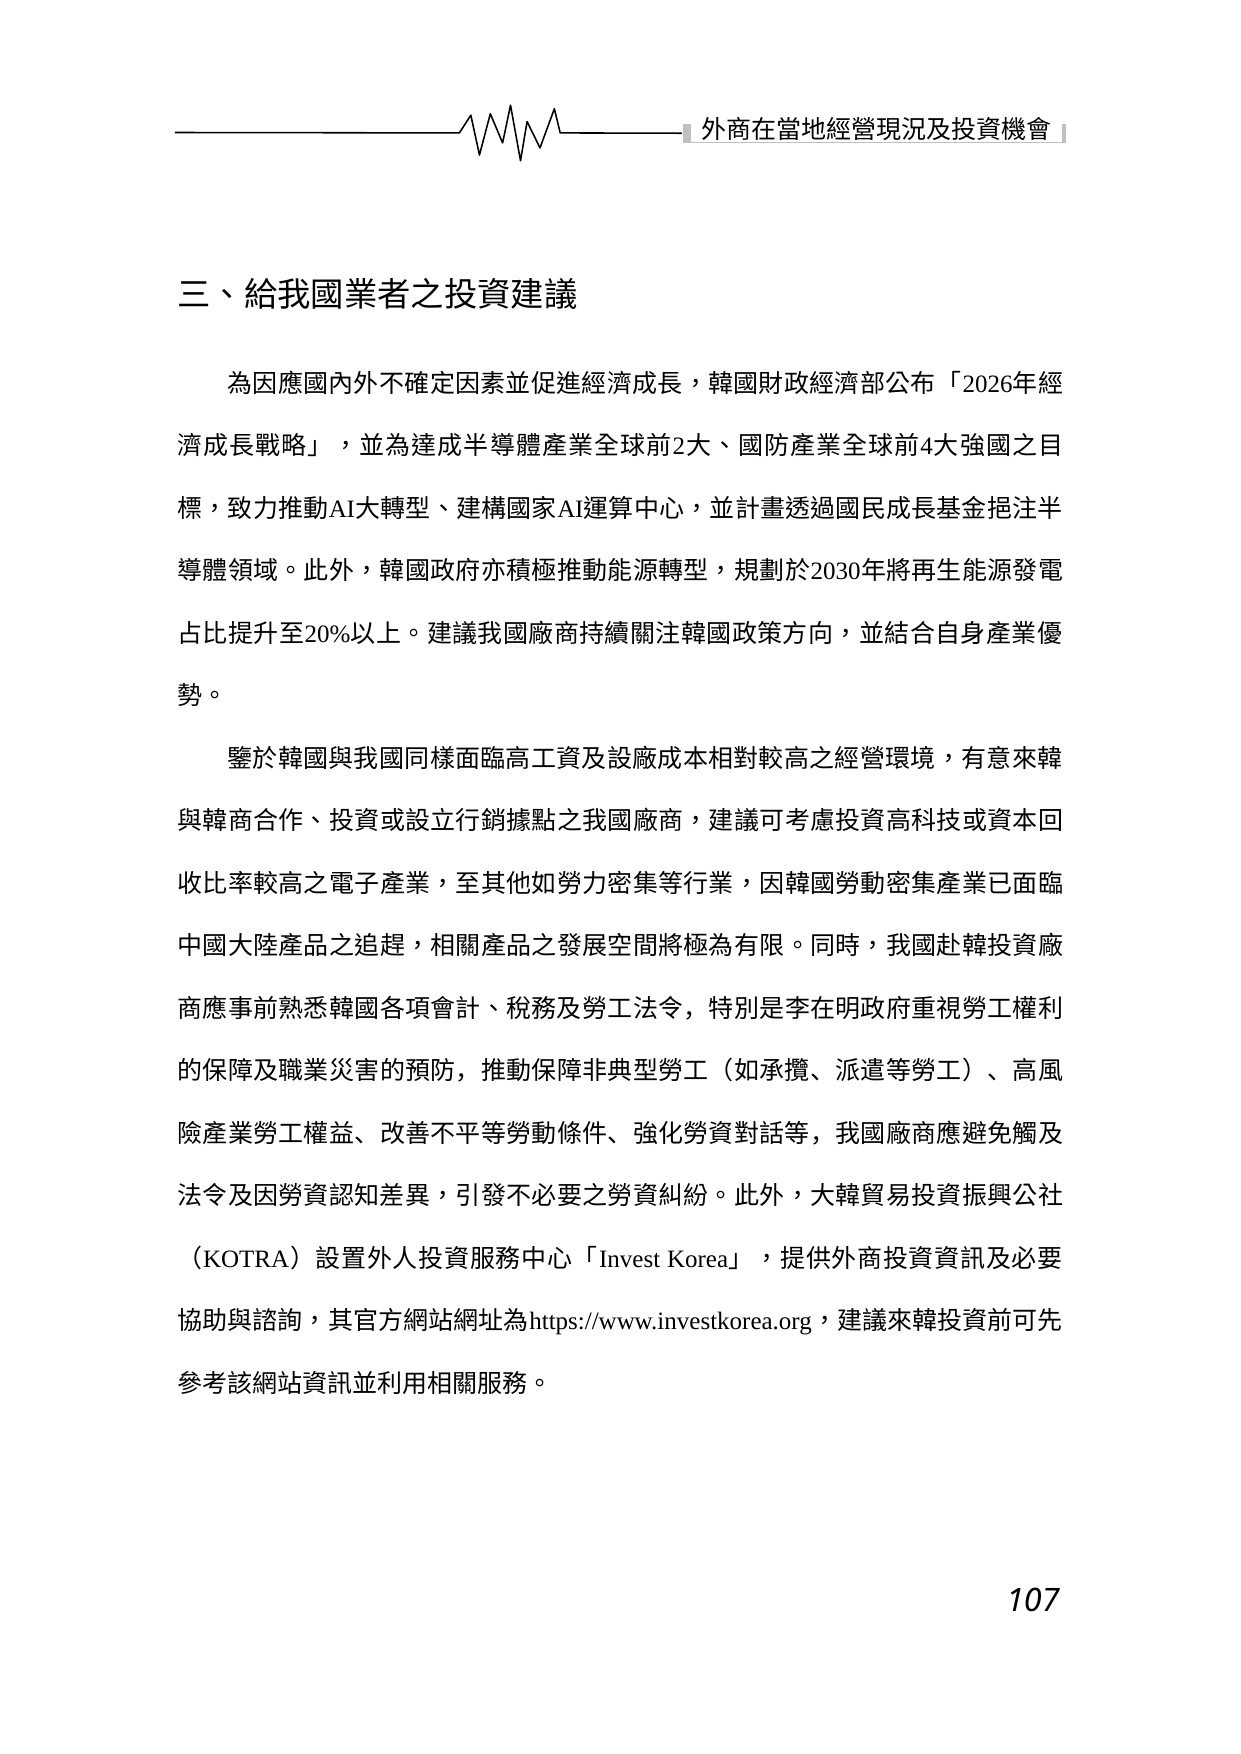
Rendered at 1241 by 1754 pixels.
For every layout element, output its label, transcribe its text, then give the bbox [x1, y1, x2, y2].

text 三、給我國業者之投資建議 [177, 250, 1063, 313]
text 為因應國內外不確定因素並促進經濟成長，韓國財政經濟部公布「2026年經濟成長戰略」，並為達成半導體產業全球前2大、國防產業全球前4大強國之目標，致力推動AI大轉型、建構國家AI運算中心，並計畫透過國民成長基金挹注半導體領域。此外，韓國政府亦積極推動能源轉型，規劃於2030年將再生能源發電占比提升至20%以上。建議我國廠商持續關注韓國政策方向，並結合自身產業優勢。 [177, 339, 1063, 714]
text 鑒於韓國與我國同樣面臨高工資及設廠成本相對較高之經營環境，有意來韓與韓商合作、投資或設立行銷據點之我國廠商，建議可考慮投資高科技或資本回收比率較高之電子產業，至其他如勞力密集等行業，因韓國勞動密集產業已面臨中國大陸產品之追趕，相關產品之發展空間將極為有限。同時，我國赴韓投資廠商應事前熟悉韓國各項會計、稅務及勞工法令，特別是李在明政府重視勞工權利的保障及職業災害的預防，推動保障非典型勞工（如承攬、派遣等勞工）、高風險產業勞工權益、改善不平等勞動條件、強化勞資對話等，我國廠商應避免觸及法令及因勞資認知差異，引發不必要之勞資糾紛。此外，大韓貿易投資振興公社（KOTRA）設置外人投資服務中心「Invest Korea」，提供外商投資資訊及必要協助與諮詢，其官方網站網址為https://www.investkorea.org，建議來韓投資前可先參考該網站資訊並利用相關服務。 [177, 714, 1063, 1402]
